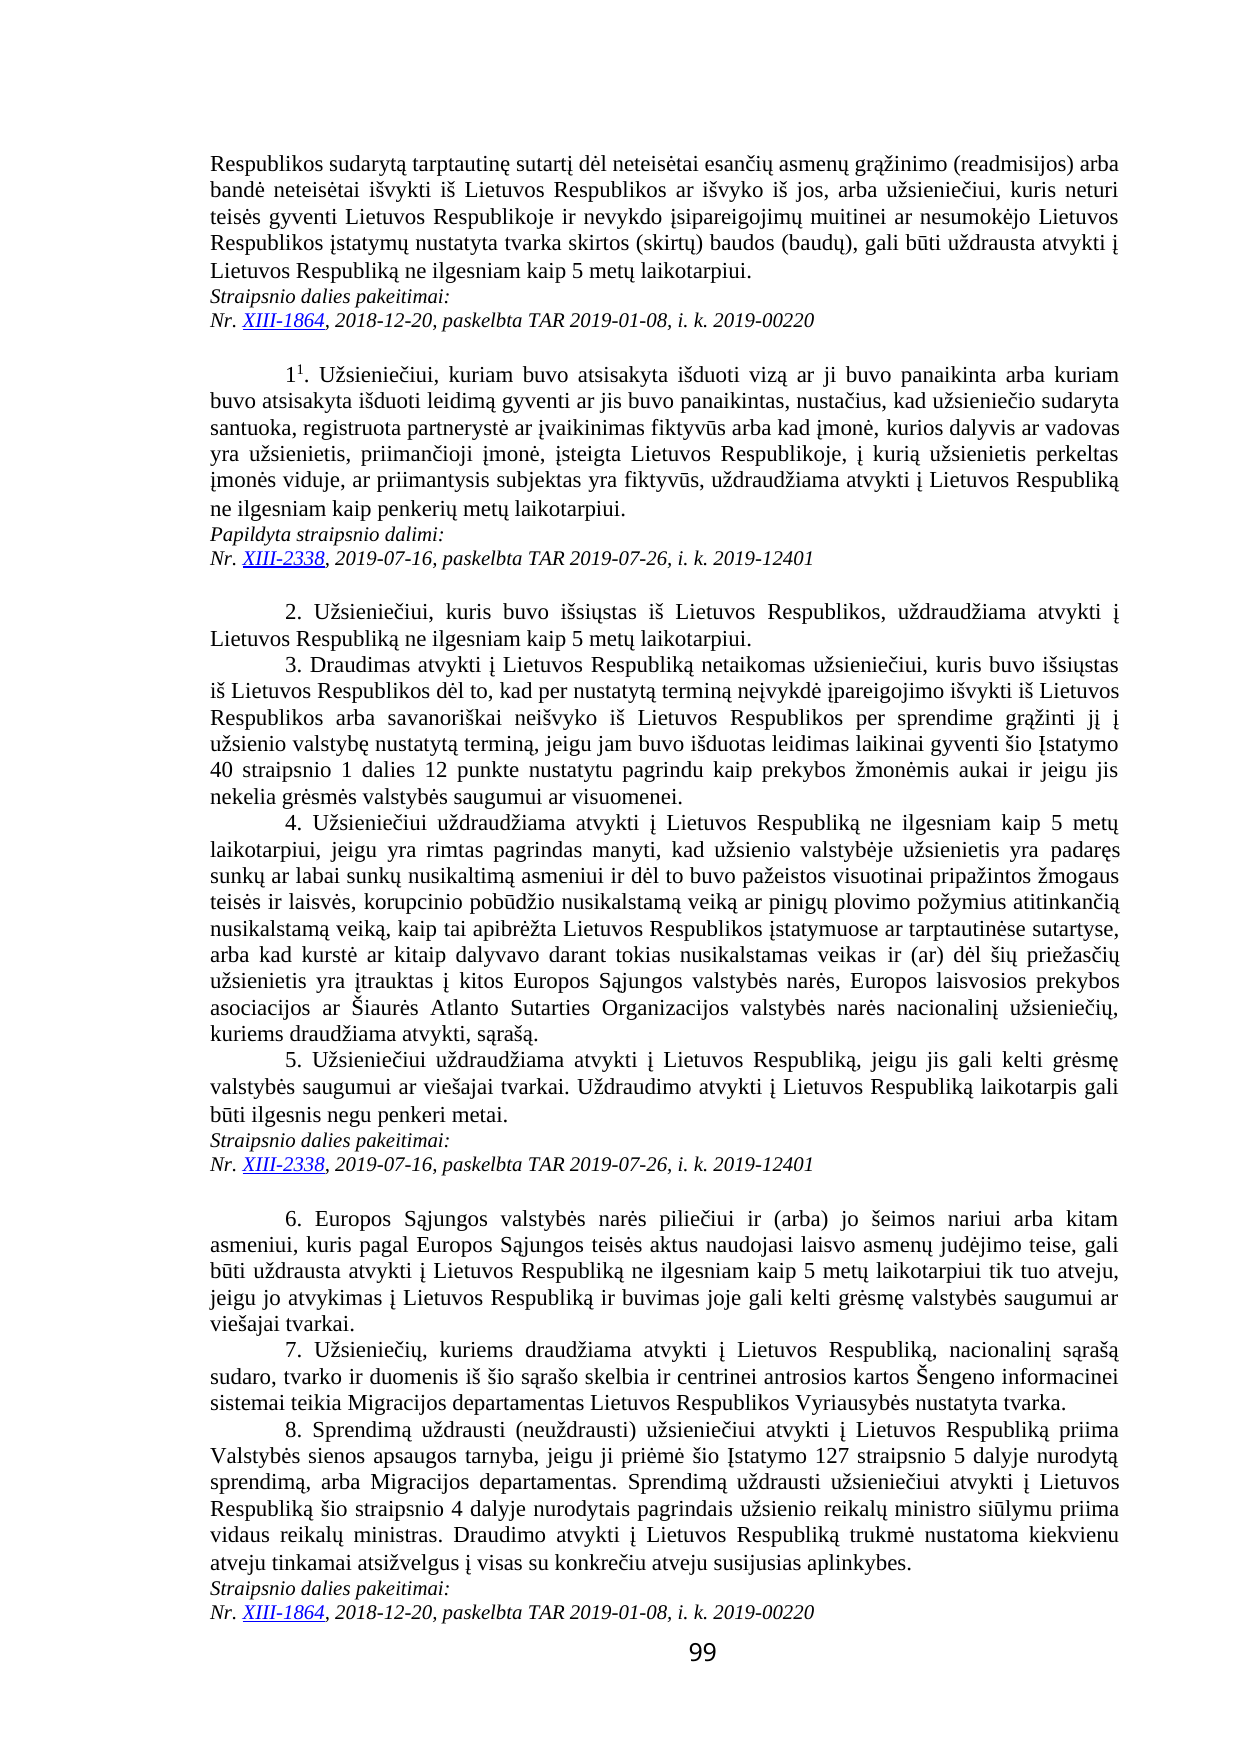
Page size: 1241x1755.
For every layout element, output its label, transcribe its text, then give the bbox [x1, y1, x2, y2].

text Nr. XIII-1864, 2018-12-20, paskelbta TAR 2019-01-08, i. k. 2019-00220 [210, 308, 1120, 332]
text 6. Europos Sąjungos valstybės narės piliečiui ir (arba) jo šeimos nariui arba kitam asmeniui, kuris pagal Europos Sąjungos teisės aktus naudojasi laisvo asmenų judėjimo teise, gali būti uždrausta atvykti į Lietuvos Respubliką ne ilgesniam kaip 5 metų laikotarpiui tik tuo atveju, jeigu jo atvykimas į Lietuvos Respubliką ir buvimas joje gali kelti grėsmę valstybės saugumui ar viešajai tvarkai. [210, 1205, 1120, 1337]
text 2. Užsieniečiui, kuris buvo išsiųstas iš Lietuvos Respublikos, uždraudžiama atvykti į Lietuvos Respubliką ne ilgesniam kaip 5 metų laikotarpiui. [210, 598, 1120, 651]
text Papildyta straipsnio dalimi: [210, 522, 1120, 546]
text 3. Draudimas atvykti į Lietuvos Respubliką netaikomas užsieniečiui, kuris buvo išsiųstas iš Lietuvos Respublikos dėl to, kad per nustatytą terminą neįvykdė įpareigojimo išvykti iš Lietuvos Respublikos arba savanoriškai neišvyko iš Lietuvos Respublikos per sprendime grąžinti jį į užsienio valstybę nustatytą terminą, jeigu jam buvo išduotas leidimas laikinai gyventi šio Įstatymo 40 straipsnio 1 dalies 12 punkte nustatytu pagrindu kaip prekybos žmonėmis aukai ir jeigu jis nekelia grėsmės valstybės saugumui ar visuomenei. [210, 651, 1120, 809]
text Straipsnio dalies pakeitimai: [210, 1576, 1120, 1600]
text Nr. XIII-1864, 2018-12-20, paskelbta TAR 2019-01-08, i. k. 2019-00220 [210, 1600, 1120, 1624]
text 7. Užsieniečių, kuriems draudžiama atvykti į Lietuvos Respubliką, nacionalinį sąrašą sudaro, tvarko ir duomenis iš šio sąrašo skelbia ir centrinei antrosios kartos Šengeno informacinei sistemai teikia Migracijos departamentas Lietuvos Respublikos Vyriausybės nustatyta tvarka. [210, 1337, 1120, 1416]
text 11. Užsieniečiui, kuriam buvo atsisakyta išduoti vizą ar ji buvo panaikinta arba kuriam buvo atsisakyta išduoti leidimą gyventi ar jis buvo panaikintas, nustačius, kad užsieniečio sudaryta santuoka, registruota partnerystė ar įvaikinimas fiktyvūs arba kad įmonė, kurios dalyvis ar vadovas yra užsienietis, priimančioji įmonė, įsteigta Lietuvos Respublikoje, į kurią užsienietis perkeltas įmonės viduje, ar priimantysis subjektas yra fiktyvūs, uždraudžiama atvykti į Lietuvos Respubliką ne ilgesniam kaip penkerių metų laikotarpiui. [210, 361, 1120, 522]
text Straipsnio dalies pakeitimai: [210, 284, 1120, 308]
text Nr. XIII-2338, 2019-07-16, paskelbta TAR 2019-07-26, i. k. 2019-12401 [210, 546, 1120, 570]
text Respublikos sudarytą tarptautinę sutartį dėl neteisėtai esančių asmenų grąžinimo (readmisijos) arba bandė neteisėtai išvykti iš Lietuvos Respublikos ar išvyko iš jos, arba užsieniečiui, kuris neturi teisės gyventi Lietuvos Respublikoje ir nevykdo įsipareigojimų muitinei ar nesumokėjo Lietuvos Respublikos įstatymų nustatyta tvarka skirtos (skirtų) baudos (baudų), gali būti uždrausta atvykti į Lietuvos Respubliką ne ilgesniam kaip 5 metų laikotarpiui. [210, 150, 1120, 284]
text Nr. XIII-2338, 2019-07-16, paskelbta TAR 2019-07-26, i. k. 2019-12401 [210, 1152, 1120, 1176]
text 8. Sprendimą uždrausti (neuždrausti) užsieniečiui atvykti į Lietuvos Respubliką priima Valstybės sienos apsaugos tarnyba, jeigu ji priėmė šio Įstatymo 127 straipsnio 5 dalyje nurodytą sprendimą, arba Migracijos departamentas. Sprendimą uždrausti užsieniečiui atvykti į Lietuvos Respubliką šio straipsnio 4 dalyje nurodytais pagrindais užsienio reikalų ministro siūlymu priima vidaus reikalų ministras. Draudimo atvykti į Lietuvos Respubliką trukmė nustatoma kiekvienu atveju tinkamai atsižvelgus į visas su konkrečiu atveju susijusias aplinkybes. [210, 1416, 1120, 1576]
text 5. Užsieniečiui uždraudžiama atvykti į Lietuvos Respubliką, jeigu jis gali kelti grėsmę valstybės saugumui ar viešajai tvarkai. Uždraudimo atvykti į Lietuvos Respubliką laikotarpis gali būti ilgesnis negu penkeri metai. [210, 1046, 1120, 1128]
text 4. Užsieniečiui uždraudžiama atvykti į Lietuvos Respubliką ne ilgesniam kaip 5 metų laikotarpiui, jeigu yra rimtas pagrindas manyti, kad užsienio valstybėje užsienietis yra padaręs sunkų ar labai sunkų nusikaltimą asmeniui ir dėl to buvo pažeistos visuotinai pripažintos žmogaus teisės ir laisvės, korupcinio pobūdžio nusikalstamą veiką ar pinigų plovimo požymius atitinkančią nusikalstamą veiką, kaip tai apibrėžta Lietuvos Respublikos įstatymuose ar tarptautinėse sutartyse, arba kad kurstė ar kitaip dalyvavo darant tokias nusikalstamas veikas ir (ar) dėl šių priežasčių užsienietis yra įtrauktas į kitos Europos Sąjungos valstybės narės, Europos laisvosios prekybos asociacijos ar Šiaurės Atlanto Sutarties Organizacijos valstybės narės nacionalinį užsieniečių, kuriems draudžiama atvykti, sąrašą. [210, 809, 1120, 1046]
text Straipsnio dalies pakeitimai: [210, 1128, 1120, 1152]
